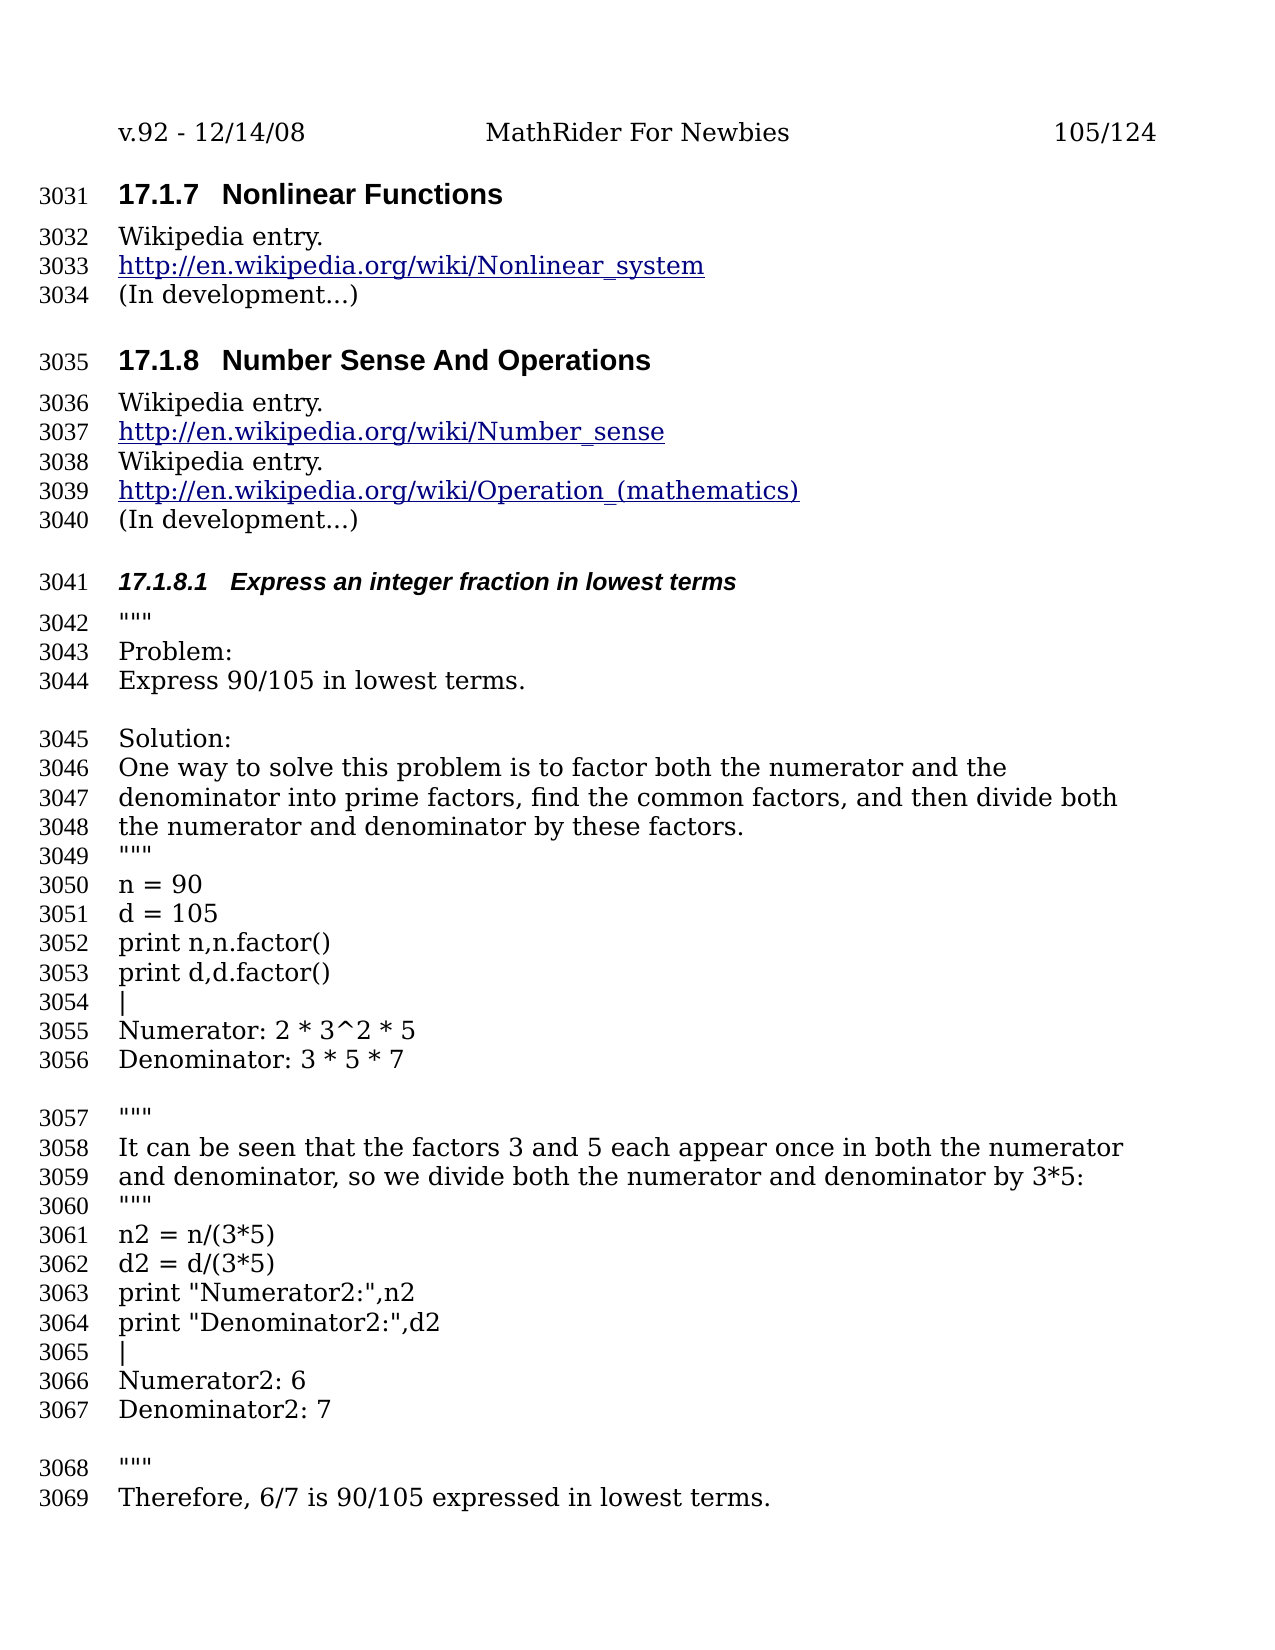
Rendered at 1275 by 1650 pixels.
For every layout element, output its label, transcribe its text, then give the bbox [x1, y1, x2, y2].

text http://en.wikipedia.org/wiki/Number_sense [118, 417, 1157, 447]
text Wikipedia entry. [118, 388, 1157, 417]
text print n,n.factor() [118, 928, 1157, 958]
text print "Numerator2:",n2 [118, 1278, 1157, 1308]
text print "Denominator2:",d2 [118, 1308, 1157, 1337]
text d = 105 [118, 899, 1157, 928]
text n2 = n/(3*5) [118, 1220, 1157, 1249]
text """ [118, 1103, 1157, 1133]
text (In development...) [118, 505, 1157, 534]
text print d,d.factor() [118, 958, 1157, 987]
text n = 90 [118, 870, 1157, 899]
text | [118, 1337, 1157, 1366]
text Solution: [118, 724, 1157, 753]
subtitle Express an integer fraction in lowest terms [118, 567, 1157, 596]
text Numerator2: 6 [118, 1366, 1157, 1395]
text | [118, 987, 1157, 1016]
text Wikipedia entry. [118, 447, 1157, 476]
text """ [118, 1453, 1157, 1483]
text """ [118, 841, 1157, 870]
text Denominator: 3 * 5 * 7 [118, 1045, 1157, 1074]
text Numerator: 2 * 3^2 * 5 [118, 1016, 1157, 1045]
text Wikipedia entry. [118, 222, 1157, 251]
text d2 = d/(3*5) [118, 1249, 1157, 1278]
text Denominator2: 7 [118, 1395, 1157, 1424]
subtitle Number Sense And Operations [118, 343, 1157, 376]
text It can be seen that the factors 3 and 5 each appear once in both the numerator and denominator, so we divide both the numerator and denominator by 3*5: [118, 1133, 1157, 1191]
text Therefore, 6/7 is 90/105 expressed in lowest terms. [118, 1483, 1157, 1512]
text """ [118, 1191, 1157, 1220]
subtitle Nonlinear Functions [118, 177, 1157, 210]
text (In development...) [118, 281, 1157, 310]
text Express 90/105 in lowest terms. [118, 666, 1157, 695]
text http://en.wikipedia.org/wiki/Operation_(mathematics) [118, 476, 1157, 505]
text One way to solve this problem is to factor both the numerator and the denominator into prime factors, find the common factors, and then divide both the numerator and denominator by these factors. [118, 753, 1157, 841]
text Problem: [118, 637, 1157, 666]
text """ [118, 608, 1157, 637]
text http://en.wikipedia.org/wiki/Nonlinear_system [118, 251, 1157, 281]
